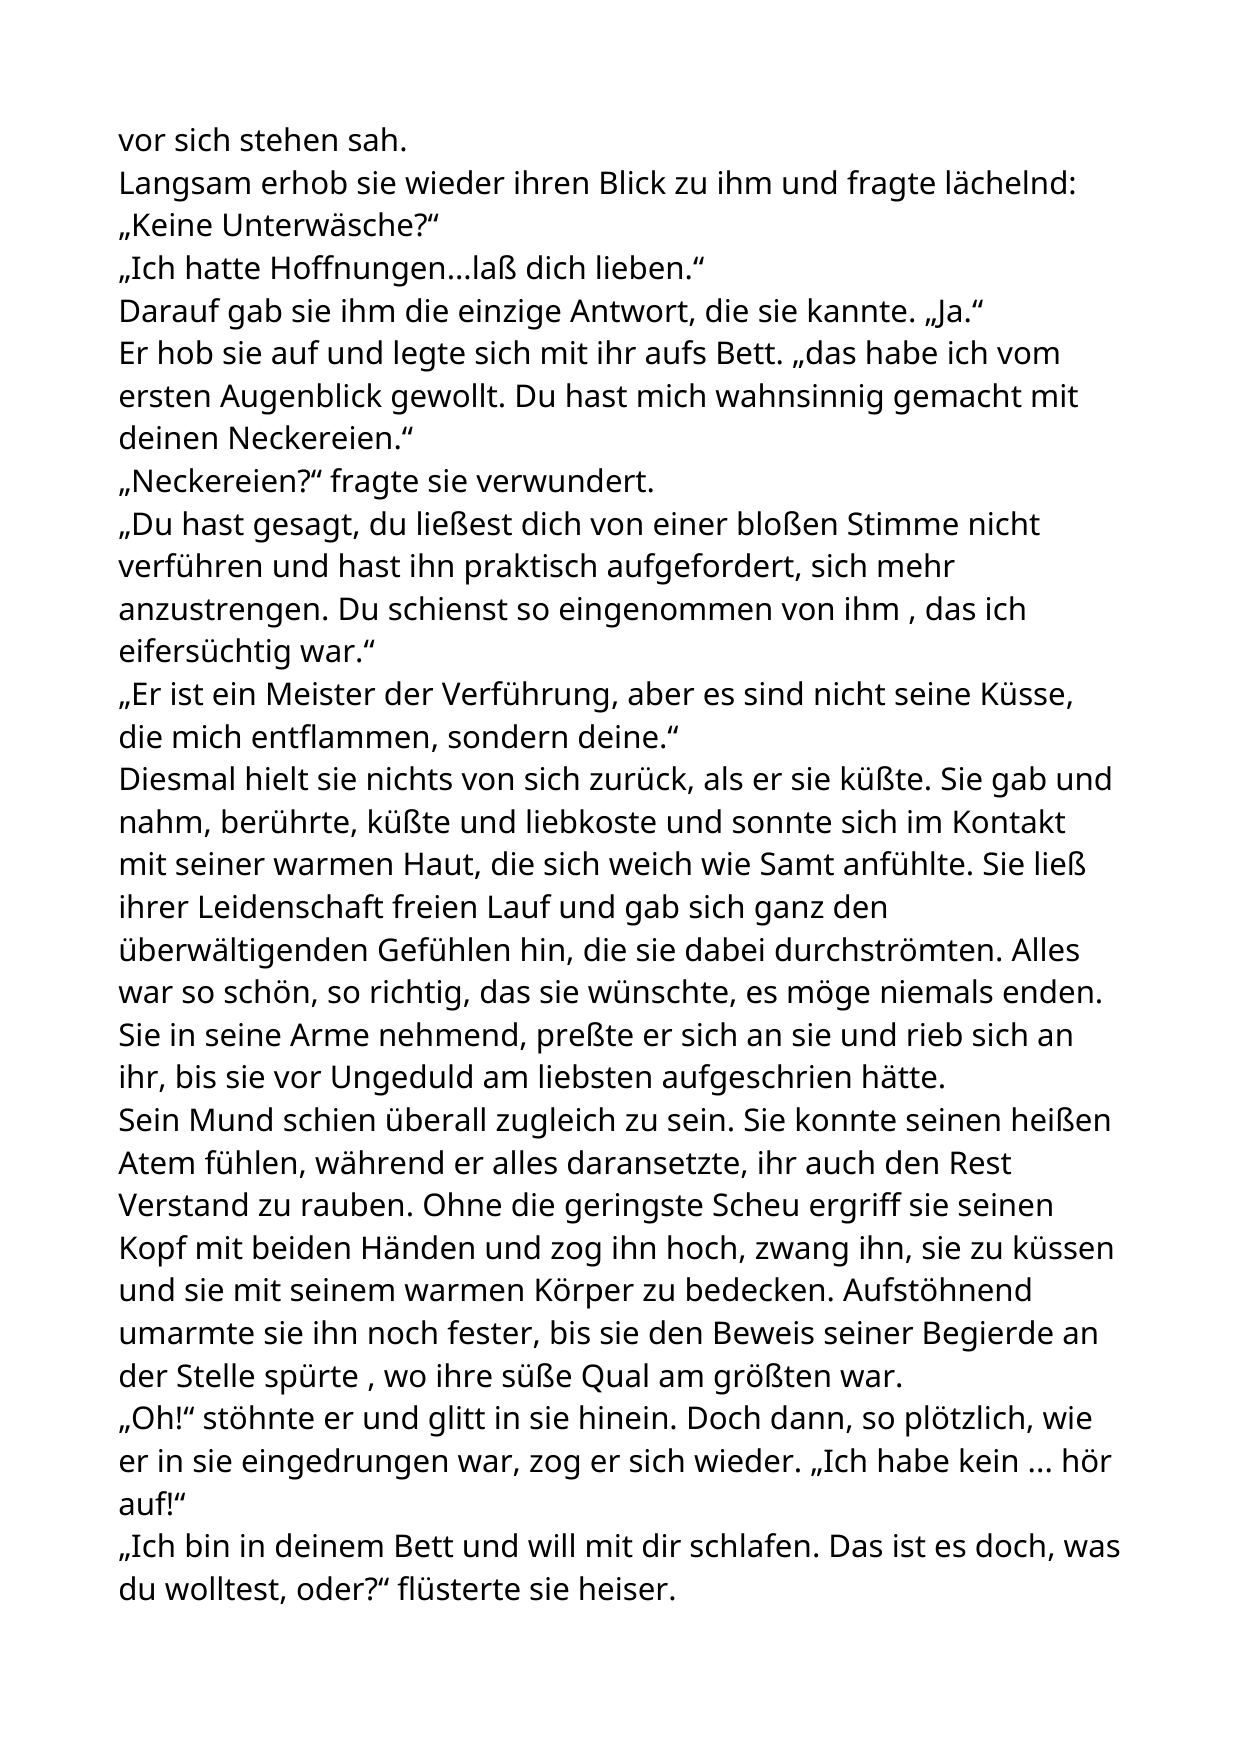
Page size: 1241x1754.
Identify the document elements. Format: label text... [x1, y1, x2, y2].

text vor sich stehen sah. [118, 118, 1122, 161]
text Diesmal hielt sie nichts von sich zurück, als er sie küßte. Sie gab und nahm, berührte, küßte und liebkoste und sonnte sich im Kontakt mit seiner warmen Haut, die sich weich wie Samt anfühlte. Sie ließ ihrer Leidenschaft freien Lauf und gab sich ganz den überwältigenden Gefühlen hin, die sie dabei durchströmten. Alles war so schön, so richtig, das sie wünschte, es möge niemals enden. [118, 757, 1122, 1013]
text „Du hast gesagt, du ließest dich von einer bloßen Stimme nicht verführen und hast ihn praktisch aufgefordert, sich mehr anzustrengen. Du schienst so eingenommen von ihm , das ich eifersüchtig war.“ [118, 502, 1122, 672]
text Sein Mund schien überall zugleich zu sein. Sie konnte seinen heißen Atem fühlen, während er alles daransetzte, ihr auch den Rest Verstand zu rauben. Ohne die geringste Scheu ergriff sie seinen Kopf mit beiden Händen und zog ihn hoch, zwang ihn, sie zu küssen und sie mit seinem warmen Körper zu bedecken. Aufstöhnend umarmte sie ihn noch fester, bis sie den Beweis seiner Begierde an der Stelle spürte , wo ihre süße Qual am größten war. [118, 1098, 1122, 1396]
text „Ich bin in deinem Bett und will mit dir schlafen. Das ist es doch, was du wolltest, oder?“ flüsterte sie heiser. [118, 1524, 1122, 1609]
text „Oh!“ stöhnte er und glitt in sie hinein. Doch dann, so plötzlich, wie er in sie eingedrungen war, zog er sich wieder. „Ich habe kein ... hör auf!“ [118, 1396, 1122, 1524]
text „Er ist ein Meister der Verführung, aber es sind nicht seine Küsse, die mich entflammen, sondern deine.“ [118, 672, 1122, 757]
text Darauf gab sie ihm die einzige Antwort, die sie kannte. „Ja.“ [118, 288, 1122, 331]
text Langsam erhob sie wieder ihren Blick zu ihm und fragte lächelnd: „Keine Unterwäsche?“ [118, 161, 1122, 246]
text Er hob sie auf und legte sich mit ihr aufs Bett. „das habe ich vom ersten Augenblick gewollt. Du hast mich wahnsinnig gemacht mit deinen Neckereien.“ [118, 331, 1122, 459]
text Sie in seine Arme nehmend, preßte er sich an sie und rieb sich an ihr, bis sie vor Ungeduld am liebsten aufgeschrien hätte. [118, 1013, 1122, 1098]
text „Neckereien?“ fragte sie verwundert. [118, 459, 1122, 502]
text „Ich hatte Hoffnungen...laß dich lieben.“ [118, 246, 1122, 288]
